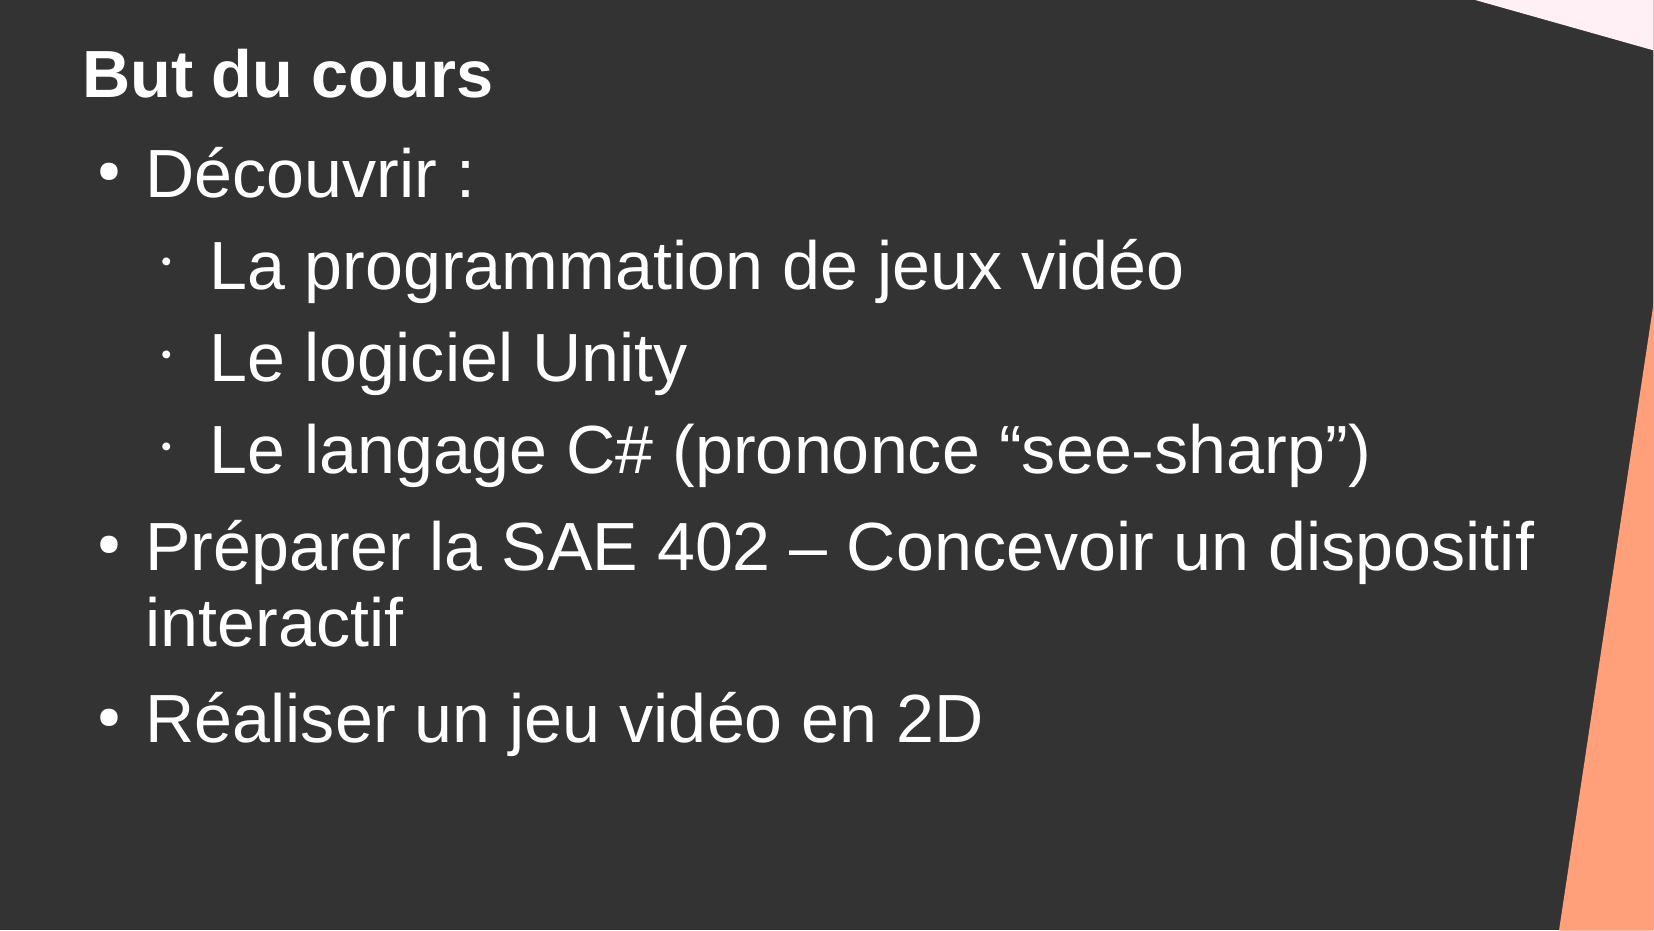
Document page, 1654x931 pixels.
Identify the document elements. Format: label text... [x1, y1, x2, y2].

list Découvrir : La programmation de jeux vidéo Le logiciel Unity Le langage C# (prononce “see-sharp”) Préparer la SAE 402 – Concevoir un dispositif interactif Réaliser un jeu vidéo en 2D [80, 135, 1560, 762]
text_box [1475, 0, 1654, 51]
text_box [1558, 300, 1654, 931]
title But du cours [82, 37, 1571, 122]
